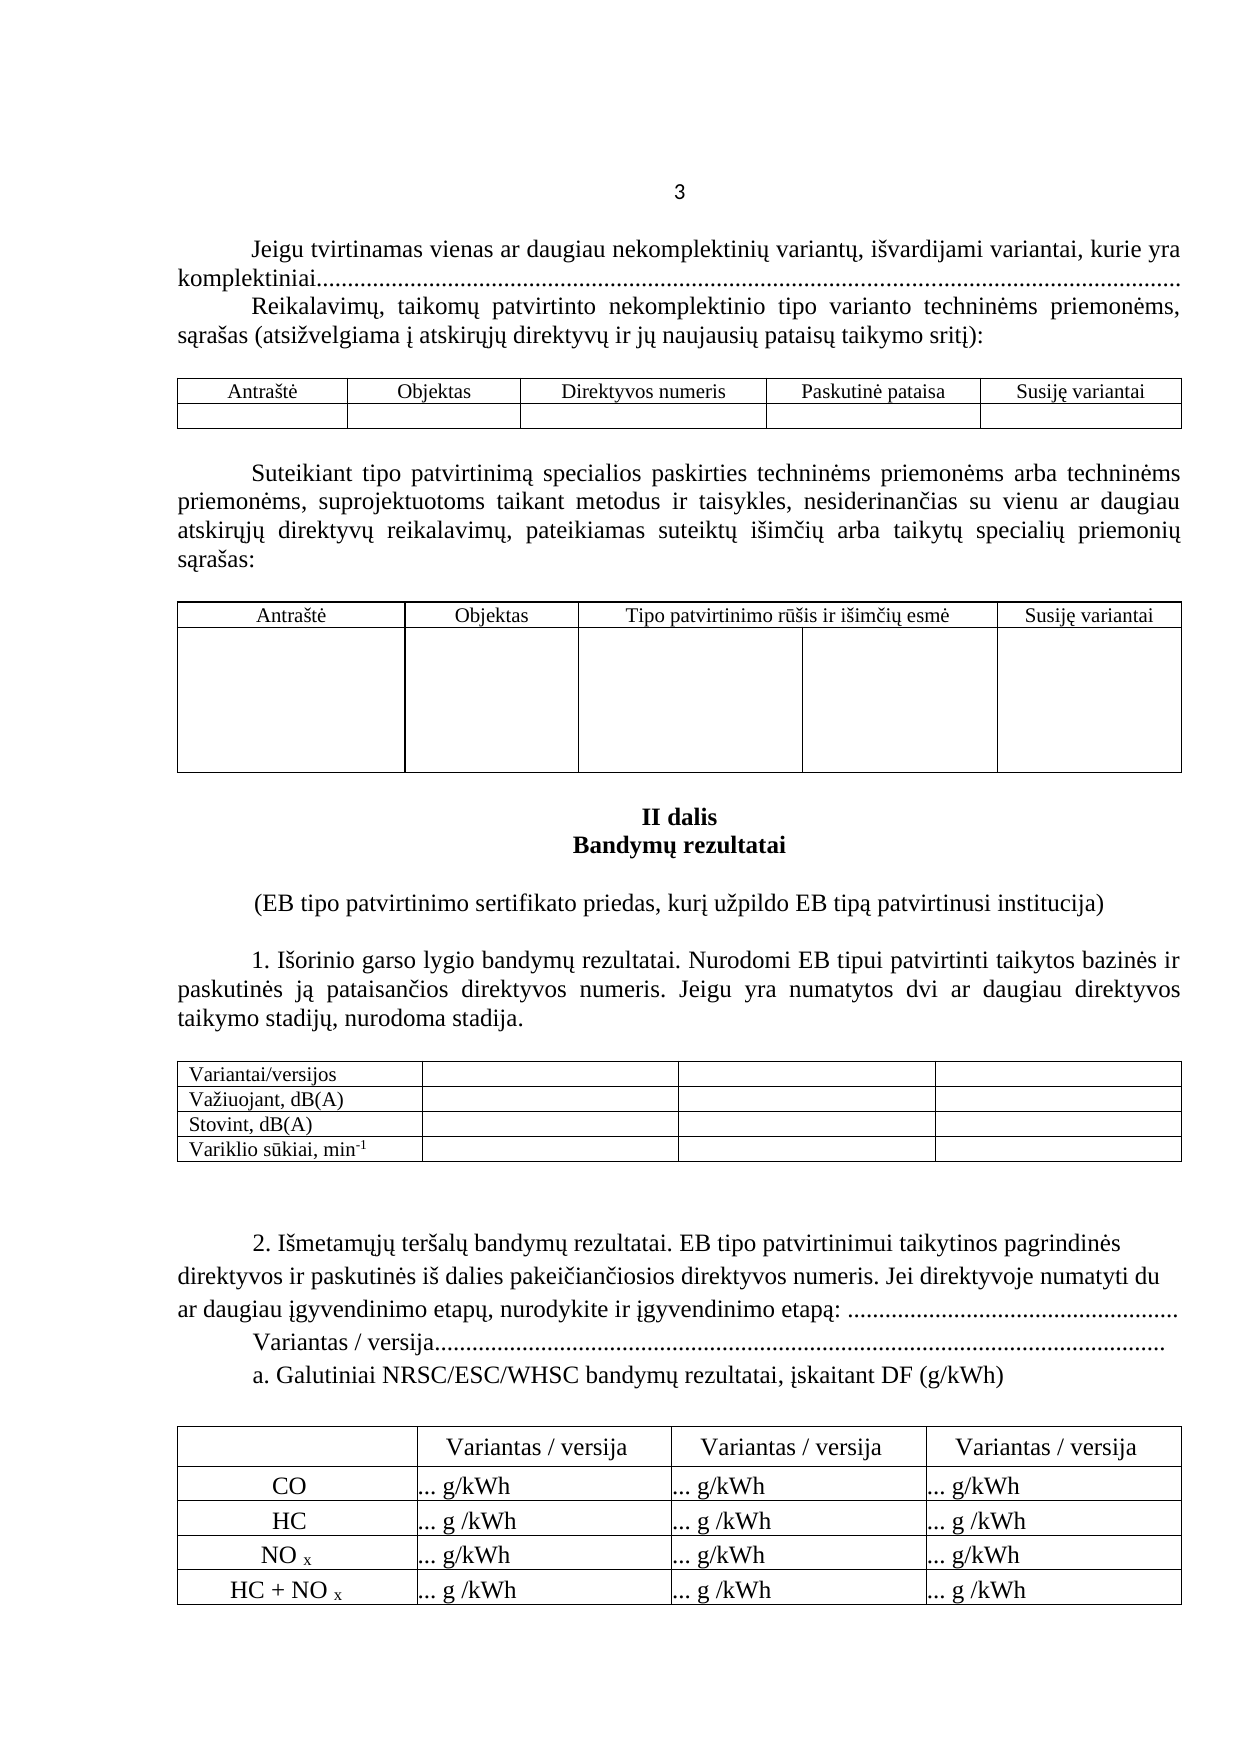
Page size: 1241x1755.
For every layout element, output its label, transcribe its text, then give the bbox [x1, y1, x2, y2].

table_cell [936, 1137, 1181, 1161]
table_header [679, 1062, 935, 1086]
table_header Susiję variantai [981, 379, 1181, 403]
table_header Susiję variantai [998, 603, 1181, 627]
table_cell ... g /kWh [418, 1570, 671, 1604]
table_cell ... g /kWh [418, 1501, 671, 1535]
table_cell ... g/kWh [418, 1467, 671, 1500]
table_cell [423, 1112, 678, 1136]
table_header [423, 1062, 678, 1086]
table_cell [936, 1112, 1181, 1136]
text Bandymų rezultatai [177, 831, 1181, 859]
table_cell ... g/kWh [418, 1536, 671, 1569]
table_cell [423, 1137, 678, 1161]
table_header Variantas / versija [672, 1427, 926, 1466]
table_header Variantai/versijos [178, 1062, 422, 1086]
table_cell ... g /kWh [672, 1570, 926, 1604]
table_cell [981, 404, 1181, 428]
text Jeigu tvirtinamas vienas ar daugiau nekomplektinių variantų, išvardijami variantai, kurie yra komplektiniai ....................................... [177, 234, 1181, 291]
table_cell [406, 628, 578, 772]
table_cell [767, 404, 980, 428]
table_cell [679, 1087, 935, 1111]
table_cell Važiuojant, dB(A) [178, 1087, 422, 1111]
table_header Objektas [406, 603, 578, 627]
text (EB tipo patvirtinimo sertifikato priedas, kurį užpildo EB tipą patvirtinusi institucija) [177, 888, 1181, 917]
table_cell Variklio sūkiai, min-1 [178, 1137, 422, 1161]
table_cell [679, 1112, 935, 1136]
table_cell HC + NO x [178, 1570, 417, 1604]
table_cell ... g/kWh [927, 1536, 1181, 1569]
table_cell [579, 628, 802, 772]
table_cell ... g/kWh [672, 1467, 926, 1500]
text Reikalavimų, taikomų patvirtinto nekomplektinio tipo varianto techninėms priemonėms, sąrašas (atsižvelgiama į atskirųjų direktyvų ir jų naujausių pataisų taikymo sritį): [177, 291, 1181, 349]
text 2. Išmetamųjų teršalų bandymų rezultatai. EB tipo patvirtinimui taikytinos pagrindinės direktyvos ir paskutinės iš dalies pakeičiančiosios direktyvos numeris. Jei direktyvoje numatyti du ar daugiau įgyvendinimo etapų, nurodykite ir įgyvendinimo etapą: ..................................................... [177, 1228, 1181, 1323]
table_cell [178, 404, 347, 428]
table_cell [679, 1137, 935, 1161]
table_cell [423, 1087, 678, 1111]
table_cell NO x [178, 1536, 417, 1569]
table_header Tipo patvirtinimo rūšis ir išimčių esmė [579, 603, 997, 627]
table_cell ... g /kWh [927, 1570, 1181, 1604]
table_header [936, 1062, 1181, 1086]
table_header Antraštė [178, 379, 347, 403]
text Variantas / versija..................................................................................................................... [177, 1327, 1181, 1356]
table_header Antraštė [178, 603, 404, 627]
text Suteikiant tipo patvirtinimą specialios paskirties techninėms priemonėms arba techninėms priemonėms, suprojektuotoms taikant metodus ir taisykles, nesiderinančias su vienu ar daugiau atskirųjų direktyvų reikalavimų, pateikiamas suteiktų išimčių arba taikytų specialių priemonių sąrašas: [177, 458, 1181, 573]
table_header Paskutinė pataisa [767, 379, 980, 403]
table_cell Stovint, dB(A) [178, 1112, 422, 1136]
table_cell ... g/kWh [927, 1467, 1181, 1500]
table_cell ... g/kWh [672, 1536, 926, 1569]
table_cell [803, 628, 997, 772]
table_cell ... g /kWh [927, 1501, 1181, 1535]
table_cell [348, 404, 520, 428]
table_header [178, 1427, 417, 1466]
table_cell [998, 628, 1181, 772]
text 1. Išorinio garso lygio bandymų rezultatai. Nurodomi EB tipui patvirtinti taikytos bazinės ir paskutinės ją pataisančios direktyvos numeris. Jeigu yra numatytos dvi ar daugiau direktyvos taikymo stadijų, nurodoma stadija. [177, 946, 1181, 1032]
table_cell ... g /kWh [672, 1501, 926, 1535]
table_cell HC [178, 1501, 417, 1535]
table_cell [936, 1087, 1181, 1111]
table_header Variantas / versija [418, 1427, 671, 1466]
table_header Objektas [348, 379, 520, 403]
table_header Direktyvos numeris [521, 379, 766, 403]
table_cell [178, 628, 404, 772]
table_cell [521, 404, 766, 428]
table_cell CO [178, 1467, 417, 1500]
table_header Variantas / versija [927, 1427, 1181, 1466]
text II dalis [177, 802, 1181, 831]
text a. Galutiniai NRSC/ESC/WHSC bandymų rezultatai, įskaitant DF (g/kWh) [177, 1360, 1181, 1389]
